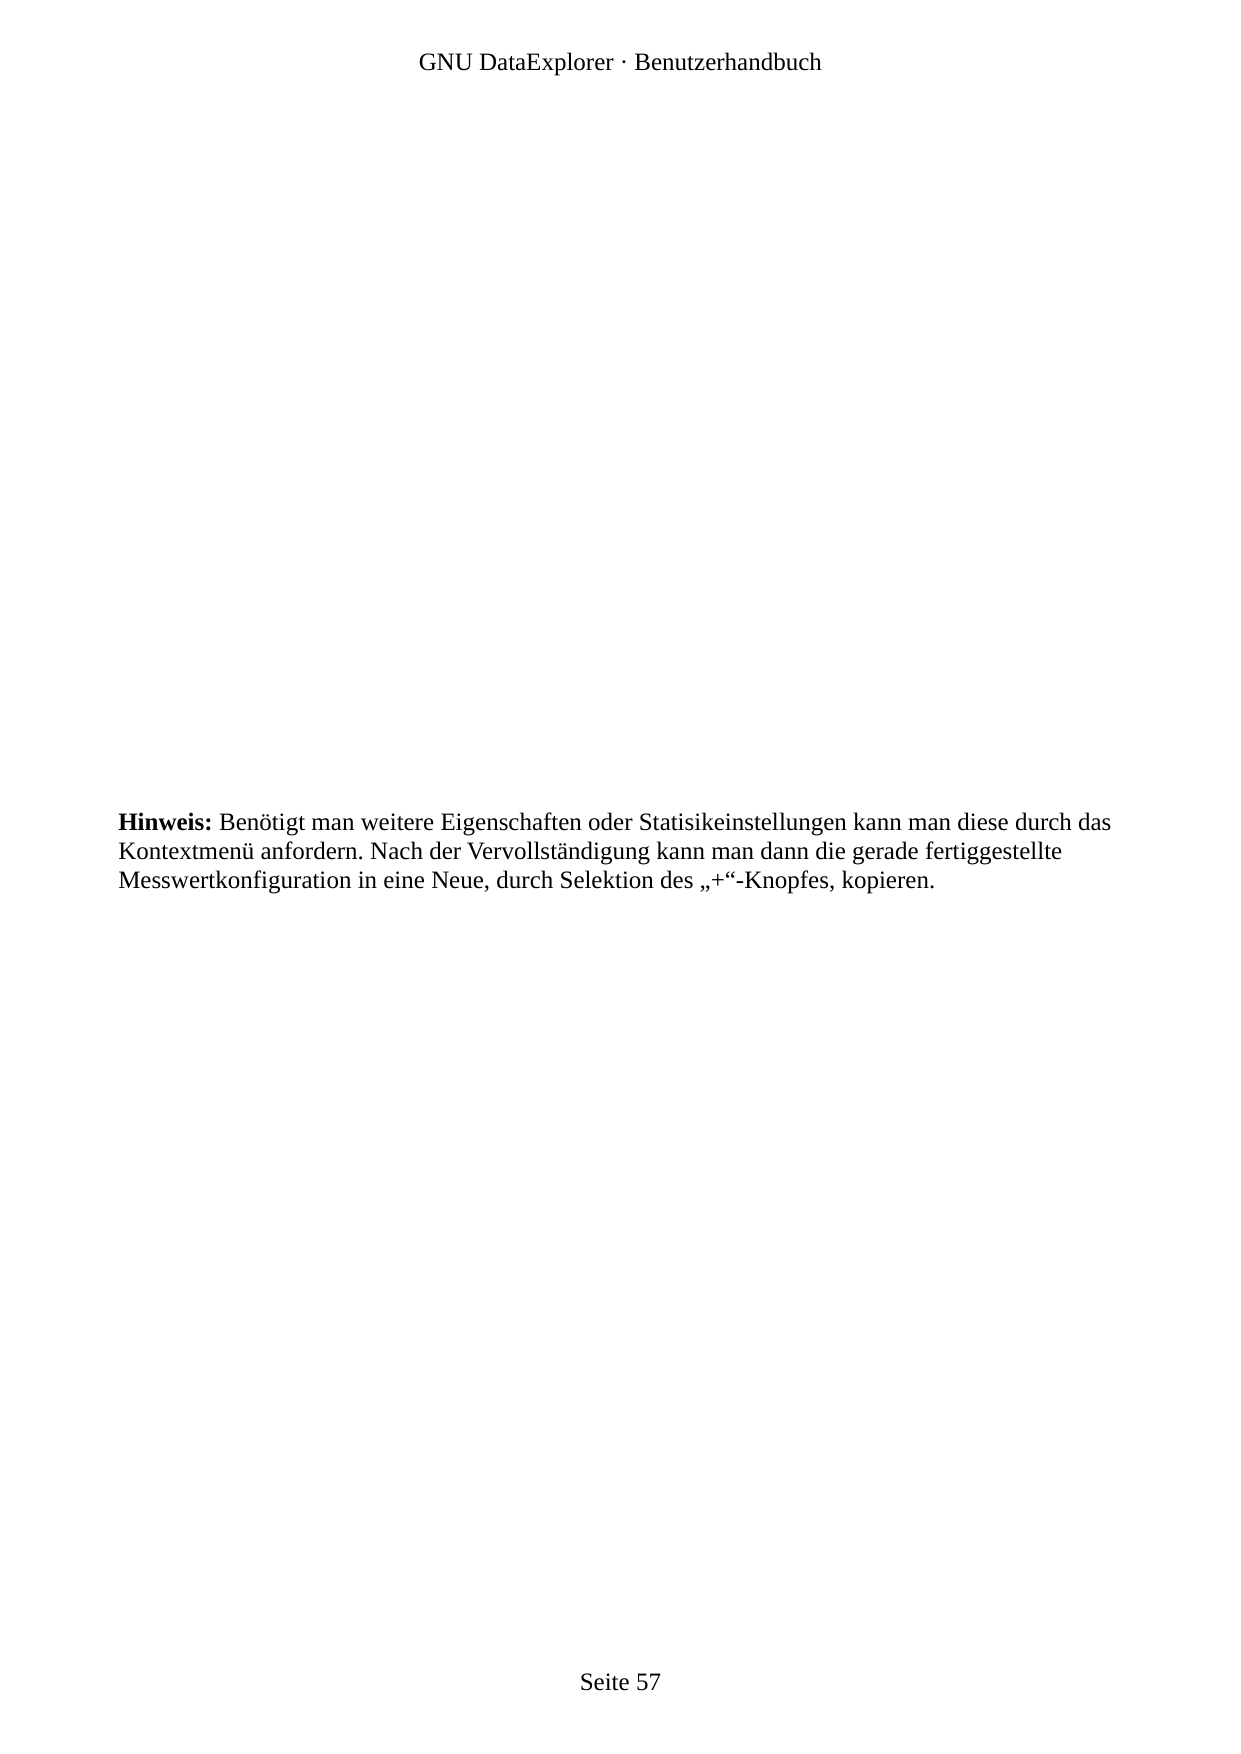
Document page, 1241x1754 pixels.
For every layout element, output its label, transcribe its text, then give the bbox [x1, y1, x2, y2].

text Hinweis: Benötigt man weitere Eigenschaften oder Statisikeinstellungen kann man diese durch das Kontextmenü anfordern. Nach der Vervollständigung kann man dann die gerade fertiggestellte Messwertkonfiguration in eine Neue, durch Selektion des „+“-Knopfes, kopieren. [118, 807, 1122, 951]
